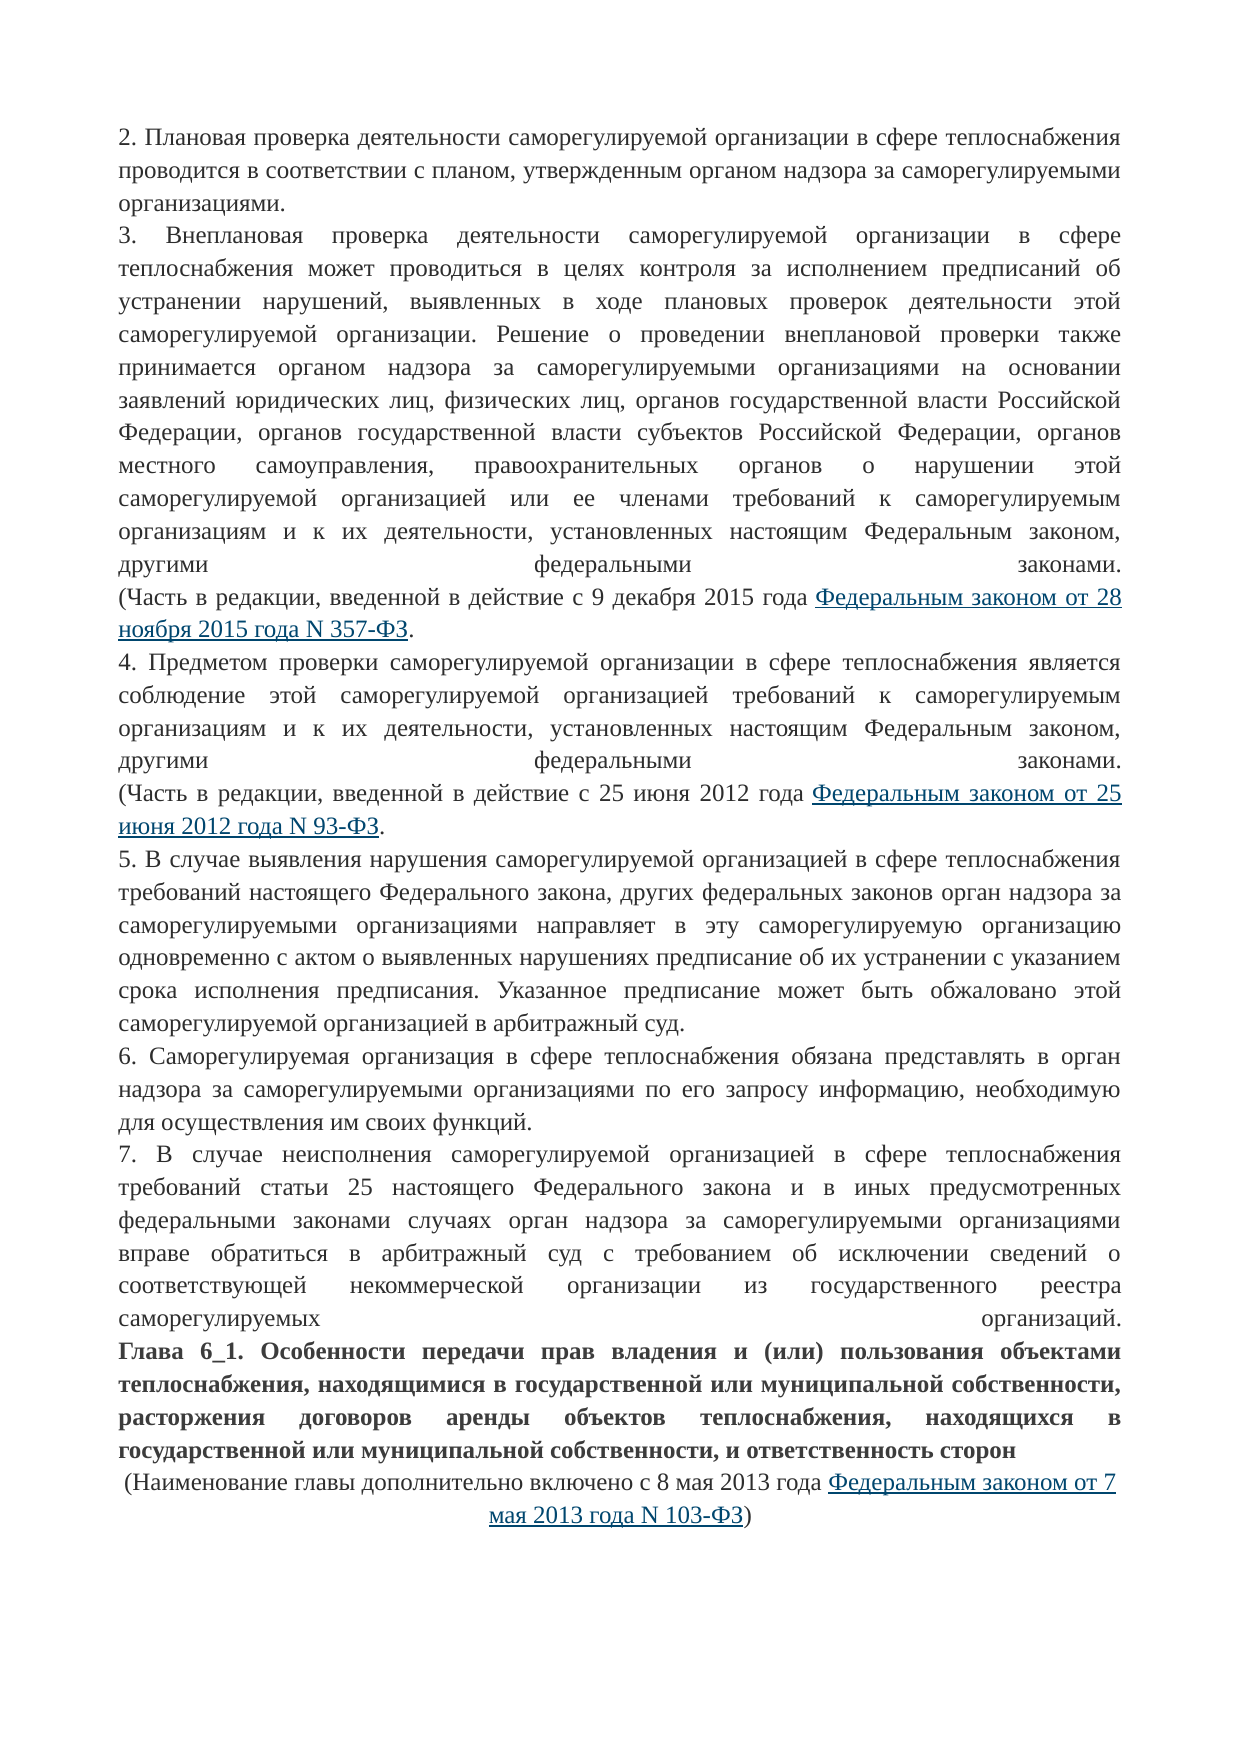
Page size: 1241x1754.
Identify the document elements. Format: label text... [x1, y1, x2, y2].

text 2. Плановая проверка деятельности саморегулируемой организации в сфере теплоснабжения проводится в соответствии с планом, утвержденным органом надзора за саморегулируемыми организациями. [118, 118, 1122, 217]
text 7. В случае неисполнения саморегулируемой организацией в сфере теплоснабжения требований статьи 25 настоящего Федерального закона и в иных предусмотренных федеральными законами случаях орган надзора за саморегулируемыми организациями вправе обратиться в арбитражный суд с требованием об исключении сведений о соответствующей некоммерческой организации из государственного реестра саморегулируемых организаций. Глава 6_1. Особенности передачи прав владения и (или) пользования объектами теплоснабжения, находящимися в государственной или муниципальной собственности, расторжения договоров аренды объектов теплоснабжения, находящихся в государственной или муниципальной собственности, и ответственность сторон [118, 1135, 1122, 1463]
text 4. Предметом проверки саморегулируемой организации в сфере теплоснабжения является соблюдение этой саморегулируемой организацией требований к саморегулируемым организациям и к их деятельности, установленных настоящим Федеральным законом, другими федеральными законами. (Часть в редакции, введенной в действие с 25 июня 2012 года Федеральным законом от 25 июня 2012 года N 93-ФЗ. [118, 643, 1122, 840]
text (Наименование главы дополнительно включено с 8 мая 2013 года Федеральным законом от 7 мая 2013 года N 103-ФЗ) [118, 1463, 1122, 1529]
text 3. Внеплановая проверка деятельности саморегулируемой организации в сфере теплоснабжения может проводиться в целях контроля за исполнением предписаний об устранении нарушений, выявленных в ходе плановых проверок деятельности этой саморегулируемой организации. Решение о проведении внеплановой проверки также принимается органом надзора за саморегулируемыми организациями на основании заявлений юридических лиц, физических лиц, органов государственной власти Российской Федерации, органов государственной власти субъектов Российской Федерации, органов местного самоуправления, правоохранительных органов о нарушении этой саморегулируемой организацией или ее членами требований к саморегулируемым организациям и к их деятельности, установленных настоящим Федеральным законом, другими федеральными законами. (Часть в редакции, введенной в действие с 9 декабря 2015 года Федеральным законом от 28 ноября 2015 года N 357-ФЗ. [118, 217, 1122, 643]
text 5. В случае выявления нарушения саморегулируемой организацией в сфере теплоснабжения требований настоящего Федерального закона, других федеральных законов орган надзора за саморегулируемыми организациями направляет в эту саморегулируемую организацию одновременно с актом о выявленных нарушениях предписание об их устранении с указанием срока исполнения предписания. Указанное предписание может быть обжаловано этой саморегулируемой организацией в арбитражный суд. [118, 840, 1122, 1037]
text 6. Саморегулируемая организация в сфере теплоснабжения обязана представлять в орган надзора за саморегулируемыми организациями по его запросу информацию, необходимую для осуществления им своих функций. [118, 1037, 1122, 1135]
